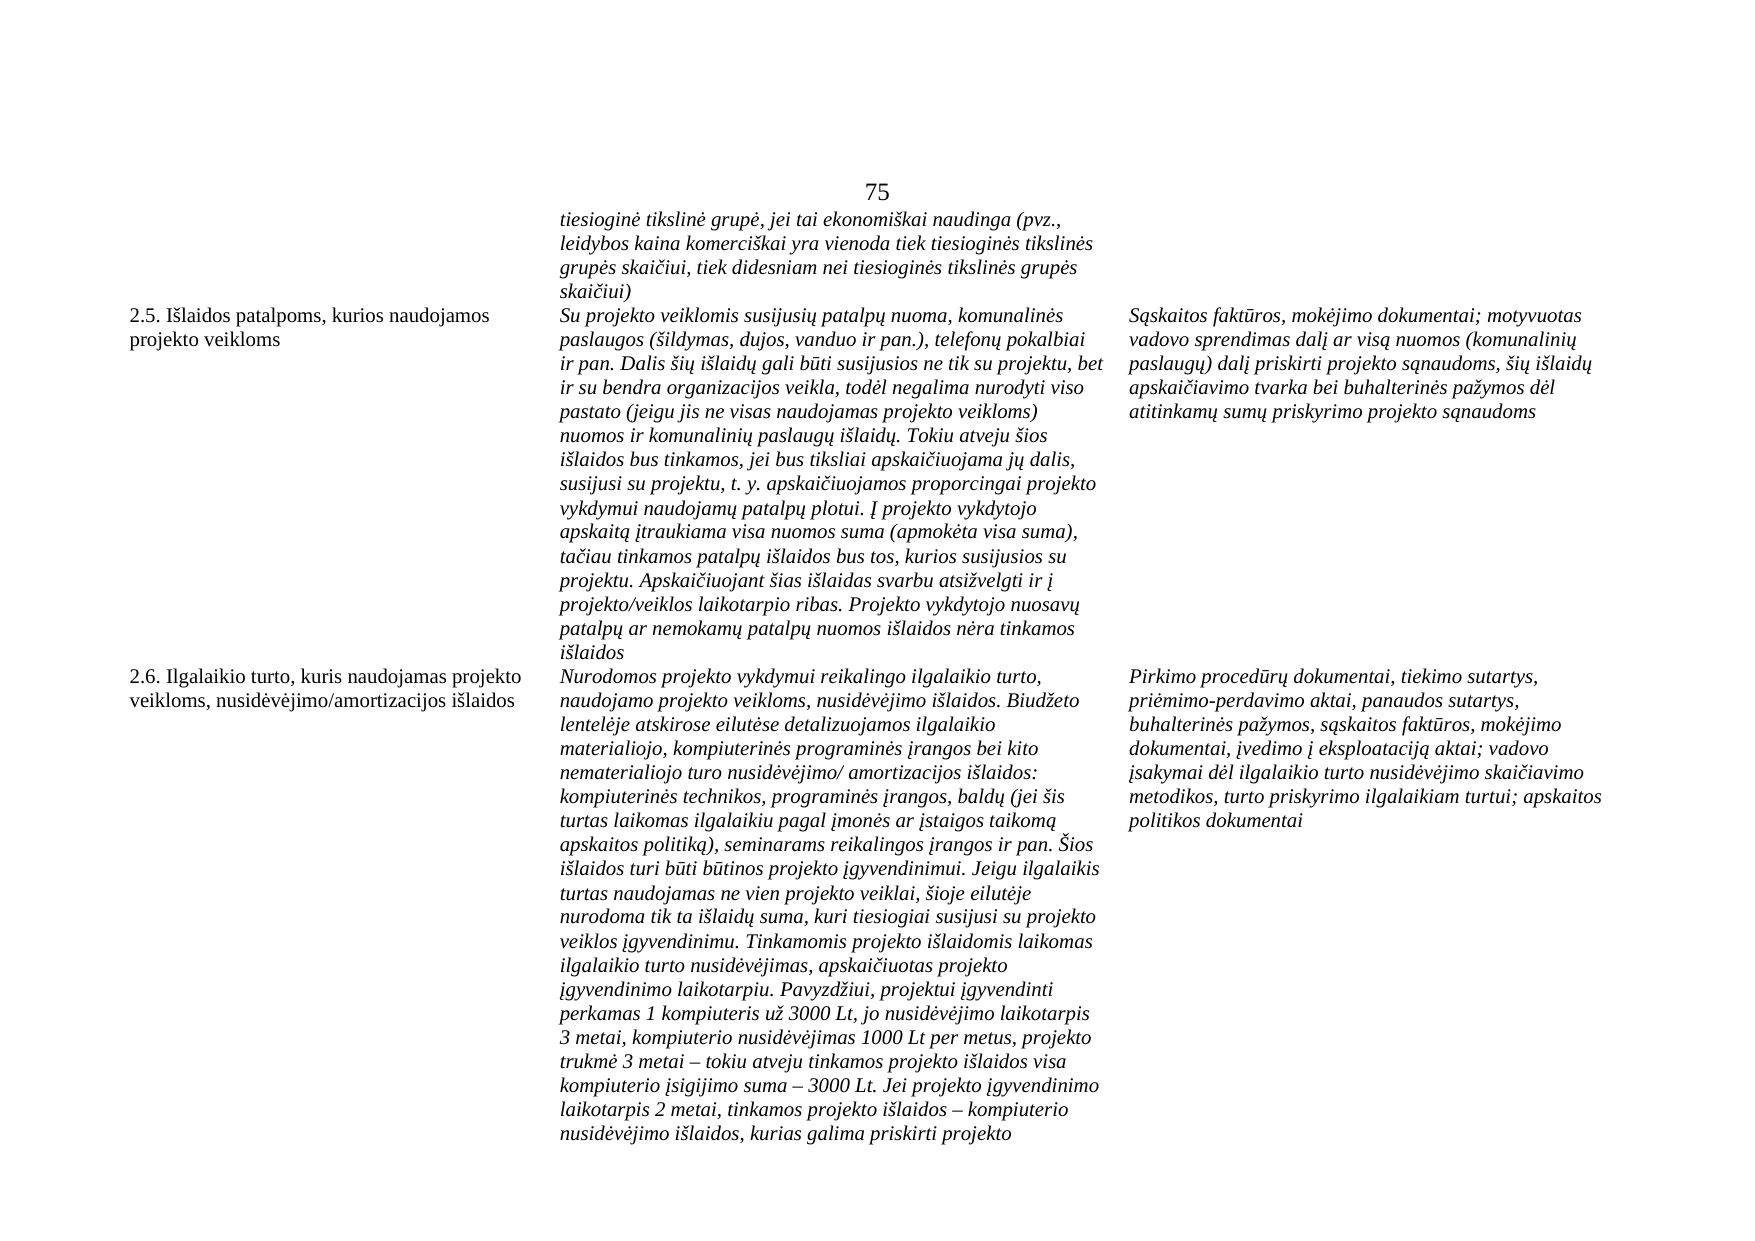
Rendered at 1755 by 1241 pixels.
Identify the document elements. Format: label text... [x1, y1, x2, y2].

table_cell [118, 207, 548, 303]
table_cell Su projekto veiklomis susijusių patalpų nuoma, komunalinės paslaugos (šildymas, dujos, vanduo ir pan.), telefonų pokalbiai ir pan. Dalis šių išlaidų gali būti susijusios ne tik su projektu, bet ir su bendra organizacijos veikla, todėl negalima nurodyti viso pastato (jeigu jis ne visas naudojamas projekto veikloms) nuomos ir komunalinių paslaugų išlaidų. Tokiu atveju šios išlaidos bus tinkamos, jei bus tiksliai apskaičiuojama jų dalis, susijusi su projektu, t. y. apskaičiuojamos proporcingai projekto vykdymui naudojamų patalpų plotui. Į projekto vykdytojo apskaitą įtraukiama visa nuomos suma (apmokėta visa suma), tačiau tinkamos patalpų išlaidos bus tos, kurios susijusios su projektu. Apskaičiuojant šias išlaidas svarbu atsižvelgti ir į projekto/veiklos laikotarpio ribas. Projekto vykdytojo nuosavų patalpų ar nemokamų patalpų nuomos išlaidos nėra tinkamos išlaidos [548, 303, 1118, 664]
table_cell Nurodomos projekto vykdymui reikalingo ilgalaikio turto, naudojamo projekto veikloms, nusidėvėjimo išlaidos. Biudžeto lentelėje atskirose eilutėse detalizuojamos ilgalaikio materialiojo, kompiuterinės programinės įrangos bei kito nematerialiojo turo nusidėvėjimo/ amortizacijos išlaidos: kompiuterinės technikos, programinės įrangos, baldų (jei šis turtas laikomas ilgalaikiu pagal įmonės ar įstaigos taikomą apskaitos politiką), seminarams reikalingos įrangos ir pan. Šios išlaidos turi būti būtinos projekto įgyvendinimui. Jeigu ilgalaikis turtas naudojamas ne vien projekto veiklai, šioje eilutėje nurodoma tik ta išlaidų suma, kuri tiesiogiai susijusi su projekto veiklos įgyvendinimu. Tinkamomis projekto išlaidomis laikomas ilgalaikio turto nusidėvėjimas, apskaičiuotas projekto įgyvendinimo laikotarpiu. Pavyzdžiui, projektui įgyvendinti perkamas 1 kompiuteris už 3000 Lt, jo nusidėvėjimo laikotarpis 3 metai, kompiuterio nusidėvėjimas 1000 Lt per metus, projekto trukmė 3 metai – tokiu atveju tinkamos projekto išlaidos visa kompiuterio įsigijimo suma – 3000 Lt. Jei projekto įgyvendinimo laikotarpis 2 metai, tinkamos projekto išlaidos – kompiuterio nusidėvėjimo išlaidos, kurias galima priskirti projekto [548, 664, 1118, 1145]
table_cell Sąskaitos faktūros, mokėjimo dokumentai; motyvuotas vadovo sprendimas dalį ar visą nuomos (komunalinių paslaugų) dalį priskirti projekto sąnaudoms, šių išlaidų apskaičiavimo tvarka bei buhalterinės pažymos dėl atitinkamų sumų priskyrimo projekto sąnaudoms [1118, 303, 1636, 664]
table_cell 2.6. Ilgalaikio turto, kuris naudojamas projekto veikloms, nusidėvėjimo/amortizacijos išlaidos [118, 664, 548, 1145]
table_cell tiesioginė tikslinė grupė, jei tai ekonomiškai naudinga (pvz., leidybos kaina komerciškai yra vienoda tiek tiesioginės tikslinės grupės skaičiui, tiek didesniam nei tiesioginės tikslinės grupės skaičiui) [548, 207, 1118, 303]
table_cell 2.5. Išlaidos patalpoms, kurios naudojamos projekto veikloms [118, 303, 548, 664]
table_cell [1118, 207, 1636, 303]
table_cell Pirkimo procedūrų dokumentai, tiekimo sutartys, priėmimo-perdavimo aktai, panaudos sutartys, buhalterinės pažymos, sąskaitos faktūros, mokėjimo dokumentai, įvedimo į eksploataciją aktai; vadovo įsakymai dėl ilgalaikio turto nusidėvėjimo skaičiavimo metodikos, turto priskyrimo ilgalaikiam turtui; apskaitos politikos dokumentai [1118, 664, 1636, 1145]
